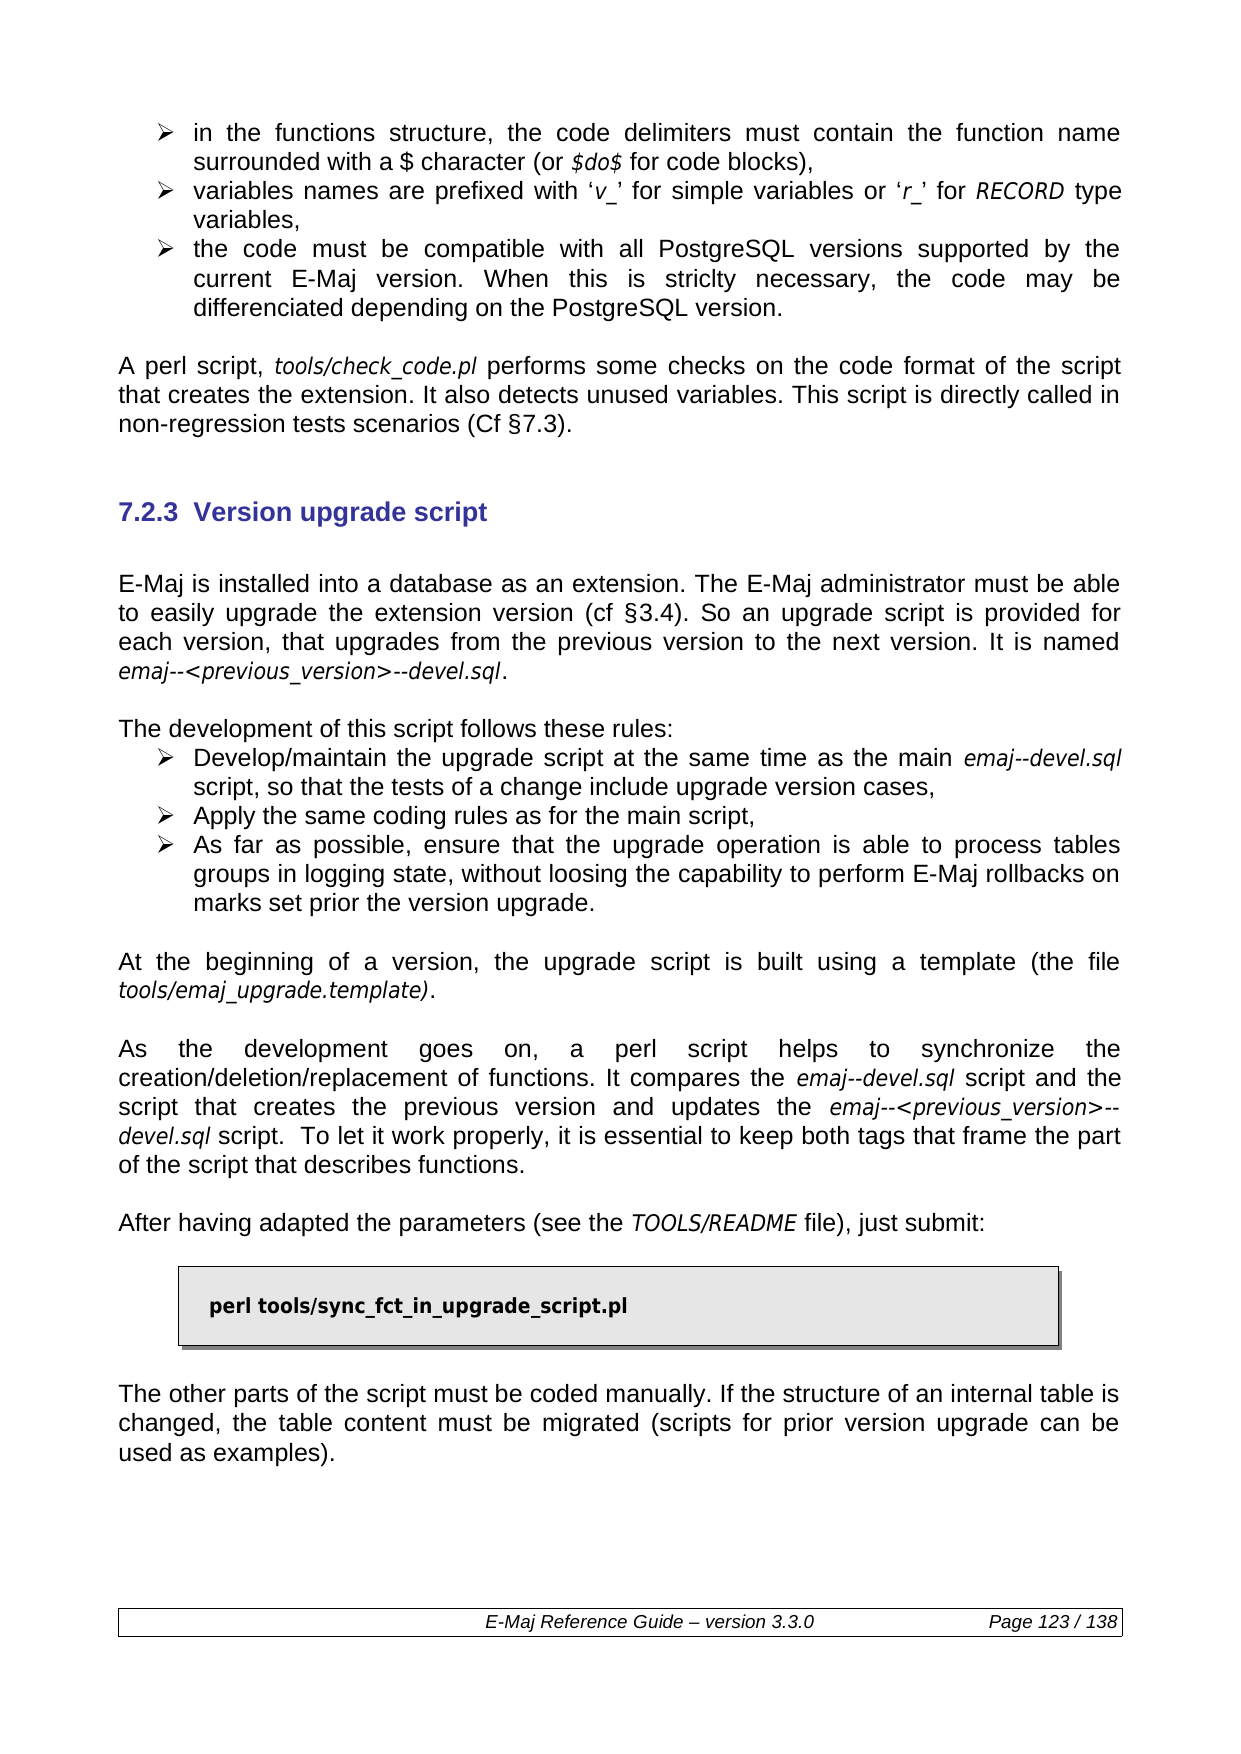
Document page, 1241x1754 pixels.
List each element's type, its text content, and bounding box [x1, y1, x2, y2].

list the code must be compatible with all PostgreSQL versions supported by the current E-Maj version. When this is striclty necessary, the code may be differenciated depending on the PostgreSQL version. [156, 234, 1122, 322]
text The other parts of the script must be coded manually. If the structure of an internal table is changed, the table content must be migrated (scripts for prior version upgrade can be used as examples). [118, 1379, 1122, 1466]
list variables names are prefixed with ‘v_’ for simple variables or ‘r_’ for RECORD type variables, [156, 176, 1122, 234]
list Apply the same coding rules as for the main script, [156, 801, 1122, 830]
list Develop/maintain the upgrade script at the same time as the main emaj--devel.sql script, so that the tests of a change include upgrade version cases, [156, 743, 1122, 801]
list As far as possible, ensure that the upgrade operation is able to process tables groups in logging state, without loosing the capability to perform E-Maj rollbacks on marks set prior the version upgrade. [156, 830, 1122, 917]
text perl tools/sync_fct_in_upgrade_script.pl [179, 1291, 1058, 1315]
text E-Maj is installed into a database as an extension. The E-Maj administrator must be able to easily upgrade the extension version (cf §3.4). So an upgrade script is provided for each version, that upgrades from the previous version to the next version. It is named emaj--<previous_version>--devel.sql. [118, 568, 1122, 685]
text The development of this script follows these rules: [118, 714, 1122, 743]
text As the development goes on, a perl script helps to synchronize the creation/deletion/replacement of functions. It compares the emaj--devel.sql script and the script that creates the previous version and updates the emaj--<previous_version>--devel.sql script. To let it work properly, it is essential to keep both tags that frame the part of the script that describes functions. [118, 1033, 1122, 1179]
text After having adapted the parameters (see the TOOLS/README file), just submit: [118, 1208, 1122, 1237]
text A perl script, tools/check_code.pl performs some checks on the code format of the script that creates the extension. It also detects unused variables. This script is directly called in non-regression tests scenarios (Cf §7.3). [118, 351, 1122, 438]
list in the functions structure, the code delimiters must contain the function name surrounded with a $ character (or $do$ for code blocks), [156, 118, 1122, 176]
text At the beginning of a version, the upgrade script is built using a template (the file tools/emaj_upgrade.template). [118, 946, 1122, 1004]
subtitle Version upgrade script [118, 496, 1122, 527]
